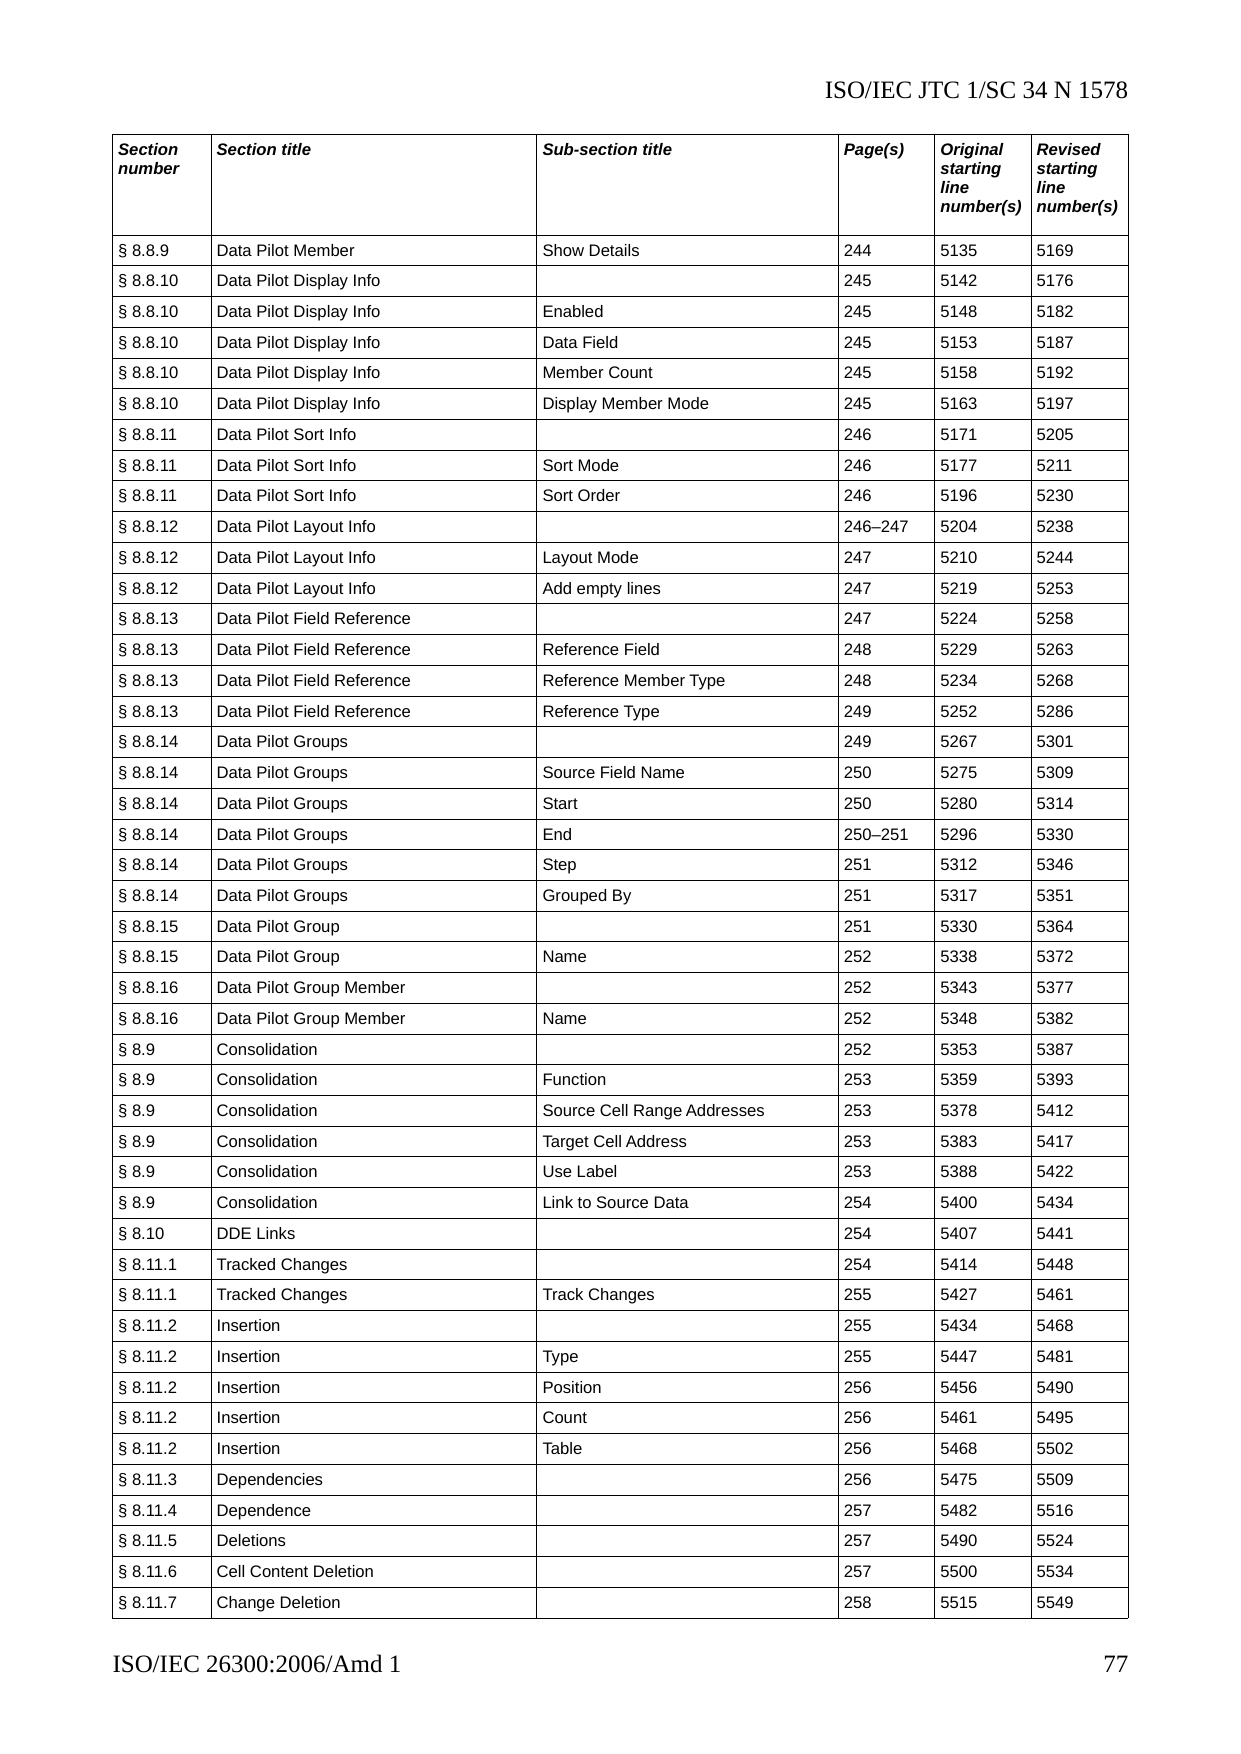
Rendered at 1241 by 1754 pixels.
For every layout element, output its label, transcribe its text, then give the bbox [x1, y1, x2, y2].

table_cell Link to Source Data [537, 1188, 838, 1218]
table_cell Source Cell Range Addresses [537, 1096, 838, 1126]
table_cell Consolidation [212, 1127, 536, 1156]
table_cell [537, 1311, 838, 1341]
table_cell Insertion [212, 1311, 536, 1341]
table_cell 5153 [935, 328, 1031, 357]
table_cell § 8.8.14 [113, 881, 211, 911]
table_cell 252 [839, 973, 934, 1003]
table_cell 245 [839, 389, 934, 419]
table_cell Reference Field [537, 635, 838, 665]
table_cell 5312 [935, 850, 1031, 880]
table_cell [537, 1526, 838, 1556]
table_cell Use Label [537, 1157, 838, 1187]
table_header Section number [113, 135, 211, 234]
table_cell § 8.8.9 [113, 236, 211, 265]
table_cell 5135 [935, 236, 1031, 265]
table_cell 5482 [935, 1496, 1031, 1525]
table_cell § 8.11.2 [113, 1311, 211, 1341]
table_cell Data Pilot Sort Info [212, 451, 536, 480]
table_cell [537, 1465, 838, 1494]
table_cell 5351 [1032, 881, 1128, 911]
table_cell Deletions [212, 1526, 536, 1556]
table_cell 5388 [935, 1157, 1031, 1187]
table_cell [537, 512, 838, 542]
table_cell 254 [839, 1219, 934, 1249]
table_cell [537, 604, 838, 634]
table_cell § 8.11.2 [113, 1403, 211, 1433]
table_cell Data Field [537, 328, 838, 357]
table_cell Grouped By [537, 881, 838, 911]
table_cell Type [537, 1342, 838, 1372]
table_cell 253 [839, 1065, 934, 1095]
table_cell 5434 [1032, 1188, 1128, 1218]
table_cell 5238 [1032, 512, 1128, 542]
table_cell § 8.8.11 [113, 481, 211, 511]
table_cell [537, 420, 838, 450]
table_cell § 8.8.12 [113, 543, 211, 573]
table_cell 5210 [935, 543, 1031, 573]
table_cell End [537, 820, 838, 849]
table_cell § 8.8.14 [113, 758, 211, 788]
table_cell § 8.8.10 [113, 389, 211, 419]
table_cell Source Field Name [537, 758, 838, 788]
table_cell 247 [839, 604, 934, 634]
table_cell Consolidation [212, 1035, 536, 1064]
table_cell Data Pilot Group Member [212, 1004, 536, 1033]
table_cell 5148 [935, 297, 1031, 327]
table_cell 5192 [1032, 359, 1128, 388]
table_cell 5422 [1032, 1157, 1128, 1187]
table_cell 244 [839, 236, 934, 265]
table_cell 5400 [935, 1188, 1031, 1218]
table_cell Track Changes [537, 1280, 838, 1310]
table_cell 5197 [1032, 389, 1128, 419]
table_cell Data Pilot Layout Info [212, 512, 536, 542]
table_cell 5481 [1032, 1342, 1128, 1372]
table_cell Start [537, 789, 838, 818]
table_cell § 8.8.11 [113, 420, 211, 450]
table_cell § 8.8.15 [113, 912, 211, 941]
table_cell 5393 [1032, 1065, 1128, 1095]
table_cell Name [537, 1004, 838, 1033]
table_cell Reference Member Type [537, 666, 838, 696]
table_cell 5177 [935, 451, 1031, 480]
table_cell § 8.11.2 [113, 1434, 211, 1464]
table_cell § 8.8.13 [113, 604, 211, 634]
table_cell Data Pilot Groups [212, 850, 536, 880]
table_cell § 8.8.10 [113, 266, 211, 296]
table_cell § 8.8.14 [113, 789, 211, 818]
table_cell 5205 [1032, 420, 1128, 450]
table_cell 5163 [935, 389, 1031, 419]
table_cell 5211 [1032, 451, 1128, 480]
table_cell [537, 973, 838, 1003]
table_cell 5414 [935, 1250, 1031, 1279]
table_cell Dependence [212, 1496, 536, 1525]
table_cell § 8.11.5 [113, 1526, 211, 1556]
table_cell 5176 [1032, 266, 1128, 296]
table_cell Insertion [212, 1434, 536, 1464]
table_cell § 8.8.10 [113, 328, 211, 357]
table_cell 5314 [1032, 789, 1128, 818]
table_cell Data Pilot Layout Info [212, 543, 536, 573]
table_header Revised starting line number(s) [1032, 135, 1128, 234]
table_cell 253 [839, 1157, 934, 1187]
table_cell 5252 [935, 697, 1031, 726]
table_cell § 8.8.10 [113, 359, 211, 388]
table_cell 5461 [1032, 1280, 1128, 1310]
table_cell Data Pilot Group [212, 942, 536, 972]
table_cell [537, 1250, 838, 1279]
table_cell Enabled [537, 297, 838, 327]
table_cell 5219 [935, 574, 1031, 603]
table_cell 5224 [935, 604, 1031, 634]
table_cell [537, 1588, 838, 1617]
table_cell 5359 [935, 1065, 1031, 1095]
table_cell § 8.11.3 [113, 1465, 211, 1494]
table_cell 5495 [1032, 1403, 1128, 1433]
table_cell 5524 [1032, 1526, 1128, 1556]
table_cell [537, 266, 838, 296]
table_cell 5549 [1032, 1588, 1128, 1617]
table_cell 245 [839, 328, 934, 357]
table_cell § 8.8.14 [113, 850, 211, 880]
table_cell 5346 [1032, 850, 1128, 880]
table_cell § 8.8.15 [113, 942, 211, 972]
table_cell 5441 [1032, 1219, 1128, 1249]
table_cell [537, 1035, 838, 1064]
table_cell Data Pilot Display Info [212, 266, 536, 296]
table_cell [537, 1496, 838, 1525]
table_cell 253 [839, 1127, 934, 1156]
table_cell 5500 [935, 1557, 1031, 1587]
table_cell 5447 [935, 1342, 1031, 1372]
table_cell 5490 [935, 1526, 1031, 1556]
table_cell Consolidation [212, 1188, 536, 1218]
table_header Original starting line number(s) [935, 135, 1031, 234]
table_cell Data Pilot Layout Info [212, 574, 536, 603]
table_cell 246 [839, 481, 934, 511]
table_cell 249 [839, 697, 934, 726]
table_cell [537, 727, 838, 757]
table_cell Show Details [537, 236, 838, 265]
table_cell DDE Links [212, 1219, 536, 1249]
table_cell 5502 [1032, 1434, 1128, 1464]
table_cell Tracked Changes [212, 1250, 536, 1279]
table_cell 5301 [1032, 727, 1128, 757]
table_cell 5348 [935, 1004, 1031, 1033]
table_cell Data Pilot Display Info [212, 389, 536, 419]
table_cell 257 [839, 1557, 934, 1587]
table_cell Data Pilot Field Reference [212, 635, 536, 665]
table_cell 5461 [935, 1403, 1031, 1433]
table_cell 5427 [935, 1280, 1031, 1310]
table_cell 258 [839, 1588, 934, 1617]
table_cell 5280 [935, 789, 1031, 818]
table_cell 5204 [935, 512, 1031, 542]
table_cell 250 [839, 789, 934, 818]
table_cell 5412 [1032, 1096, 1128, 1126]
table_cell Data Pilot Sort Info [212, 481, 536, 511]
table_cell 255 [839, 1311, 934, 1341]
table_cell 5234 [935, 666, 1031, 696]
table_cell § 8.9 [113, 1188, 211, 1218]
table_cell 5309 [1032, 758, 1128, 788]
table_cell § 8.8.13 [113, 666, 211, 696]
table_cell 5230 [1032, 481, 1128, 511]
table_cell Step [537, 850, 838, 880]
table_cell 5158 [935, 359, 1031, 388]
table_cell Data Pilot Group Member [212, 973, 536, 1003]
table_cell 5267 [935, 727, 1031, 757]
table_cell Data Pilot Group [212, 912, 536, 941]
table_cell 5353 [935, 1035, 1031, 1064]
table_cell [537, 912, 838, 941]
table_cell 5338 [935, 942, 1031, 972]
table_cell 246 [839, 420, 934, 450]
table_cell 5434 [935, 1311, 1031, 1341]
table_cell 5253 [1032, 574, 1128, 603]
table_cell 252 [839, 1035, 934, 1064]
table_cell 246–247 [839, 512, 934, 542]
table_cell 5229 [935, 635, 1031, 665]
table_cell Function [537, 1065, 838, 1095]
table_cell Layout Mode [537, 543, 838, 573]
table_cell 246 [839, 451, 934, 480]
table_cell § 8.9 [113, 1096, 211, 1126]
table_cell § 8.9 [113, 1157, 211, 1187]
table_cell 5317 [935, 881, 1031, 911]
table_cell 5378 [935, 1096, 1031, 1126]
table_cell Sort Mode [537, 451, 838, 480]
table_cell 5142 [935, 266, 1031, 296]
table_cell 5343 [935, 973, 1031, 1003]
table_cell Data Pilot Field Reference [212, 697, 536, 726]
table_cell § 8.11.1 [113, 1250, 211, 1279]
table_cell 5196 [935, 481, 1031, 511]
table_cell Tracked Changes [212, 1280, 536, 1310]
table_cell § 8.9 [113, 1127, 211, 1156]
table_cell 5377 [1032, 973, 1128, 1003]
table_cell § 8.9 [113, 1065, 211, 1095]
table_cell § 8.11.6 [113, 1557, 211, 1587]
table_cell 5509 [1032, 1465, 1128, 1494]
table_cell Data Pilot Member [212, 236, 536, 265]
table_cell Display Member Mode [537, 389, 838, 419]
table_cell § 8.11.4 [113, 1496, 211, 1525]
table_cell § 8.8.12 [113, 512, 211, 542]
table_cell § 8.8.11 [113, 451, 211, 480]
table_cell Target Cell Address [537, 1127, 838, 1156]
table_cell 5244 [1032, 543, 1128, 573]
table_cell § 8.11.2 [113, 1342, 211, 1372]
table_cell 5382 [1032, 1004, 1128, 1033]
table_cell 245 [839, 266, 934, 296]
table_cell 245 [839, 297, 934, 327]
table_cell Name [537, 942, 838, 972]
table_cell § 8.8.16 [113, 1004, 211, 1033]
table_header Sub-section title [537, 135, 838, 234]
table_cell 248 [839, 666, 934, 696]
table_cell 247 [839, 543, 934, 573]
table_cell 250–251 [839, 820, 934, 849]
table_cell 256 [839, 1403, 934, 1433]
table_cell Data Pilot Display Info [212, 328, 536, 357]
table_cell 5286 [1032, 697, 1128, 726]
table_cell 5417 [1032, 1127, 1128, 1156]
table_cell 254 [839, 1250, 934, 1279]
table_cell 5364 [1032, 912, 1128, 941]
table_cell Data Pilot Groups [212, 727, 536, 757]
table_cell 245 [839, 359, 934, 388]
table_cell 252 [839, 942, 934, 972]
table_cell 5475 [935, 1465, 1031, 1494]
table_cell § 8.8.13 [113, 635, 211, 665]
table_cell 254 [839, 1188, 934, 1218]
table_cell 5448 [1032, 1250, 1128, 1279]
table_cell 251 [839, 850, 934, 880]
table_cell 5187 [1032, 328, 1128, 357]
table_cell Change Deletion [212, 1588, 536, 1617]
table_cell 5169 [1032, 236, 1128, 265]
table_cell Data Pilot Display Info [212, 359, 536, 388]
table_cell 5330 [1032, 820, 1128, 849]
table_cell 247 [839, 574, 934, 603]
table_cell [537, 1557, 838, 1587]
table_cell Data Pilot Display Info [212, 297, 536, 327]
table_cell Data Pilot Groups [212, 881, 536, 911]
table_cell Position [537, 1373, 838, 1402]
table_cell 5516 [1032, 1496, 1128, 1525]
table_cell Data Pilot Groups [212, 789, 536, 818]
table_cell § 8.8.13 [113, 697, 211, 726]
table_cell 5456 [935, 1373, 1031, 1402]
table_cell 257 [839, 1526, 934, 1556]
table_cell § 8.8.10 [113, 297, 211, 327]
table_cell Sort Order [537, 481, 838, 511]
table_cell § 8.11.2 [113, 1373, 211, 1402]
table_cell 5383 [935, 1127, 1031, 1156]
table_cell Table [537, 1434, 838, 1464]
table_cell Dependencies [212, 1465, 536, 1494]
table_cell 256 [839, 1434, 934, 1464]
table_cell § 8.11.1 [113, 1280, 211, 1310]
table_cell Reference Type [537, 697, 838, 726]
table_cell Data Pilot Groups [212, 758, 536, 788]
table_cell Data Pilot Field Reference [212, 604, 536, 634]
table_cell § 8.8.14 [113, 820, 211, 849]
table_cell Count [537, 1403, 838, 1433]
table_header Page(s) [839, 135, 934, 234]
table_cell 5468 [935, 1434, 1031, 1464]
table_cell 253 [839, 1096, 934, 1126]
table_cell 5407 [935, 1219, 1031, 1249]
table_cell 250 [839, 758, 934, 788]
table_cell 256 [839, 1373, 934, 1402]
table_cell 5515 [935, 1588, 1031, 1617]
table_cell Consolidation [212, 1096, 536, 1126]
table_cell 255 [839, 1280, 934, 1310]
table_cell § 8.9 [113, 1035, 211, 1064]
table_cell 5387 [1032, 1035, 1128, 1064]
table_cell Data Pilot Groups [212, 820, 536, 849]
table_cell 257 [839, 1496, 934, 1525]
table_cell Insertion [212, 1342, 536, 1372]
table_cell 252 [839, 1004, 934, 1033]
table_cell Insertion [212, 1403, 536, 1433]
table_cell 255 [839, 1342, 934, 1372]
table_cell § 8.10 [113, 1219, 211, 1249]
table_cell Data Pilot Sort Info [212, 420, 536, 450]
table_cell Consolidation [212, 1065, 536, 1095]
table_cell Member Count [537, 359, 838, 388]
table_cell Consolidation [212, 1157, 536, 1187]
table_cell 5275 [935, 758, 1031, 788]
table_cell [537, 1219, 838, 1249]
table_cell Data Pilot Field Reference [212, 666, 536, 696]
table_cell 5268 [1032, 666, 1128, 696]
table_cell 5296 [935, 820, 1031, 849]
table_cell § 8.8.14 [113, 727, 211, 757]
table_cell 5490 [1032, 1373, 1128, 1402]
table_cell Cell Content Deletion [212, 1557, 536, 1587]
table_cell § 8.8.12 [113, 574, 211, 603]
table_cell 5468 [1032, 1311, 1128, 1341]
table_cell 5258 [1032, 604, 1128, 634]
table_cell 5372 [1032, 942, 1128, 972]
table_cell 5534 [1032, 1557, 1128, 1587]
table_cell 251 [839, 912, 934, 941]
table_cell 248 [839, 635, 934, 665]
table_cell Add empty lines [537, 574, 838, 603]
table_cell 5171 [935, 420, 1031, 450]
table_cell 5330 [935, 912, 1031, 941]
table_header Section title [212, 135, 536, 234]
table_cell § 8.8.16 [113, 973, 211, 1003]
table_cell 251 [839, 881, 934, 911]
table_cell Insertion [212, 1373, 536, 1402]
table_cell 249 [839, 727, 934, 757]
table_cell 5263 [1032, 635, 1128, 665]
table_cell 5182 [1032, 297, 1128, 327]
table_cell § 8.11.7 [113, 1588, 211, 1617]
table_cell 256 [839, 1465, 934, 1494]
